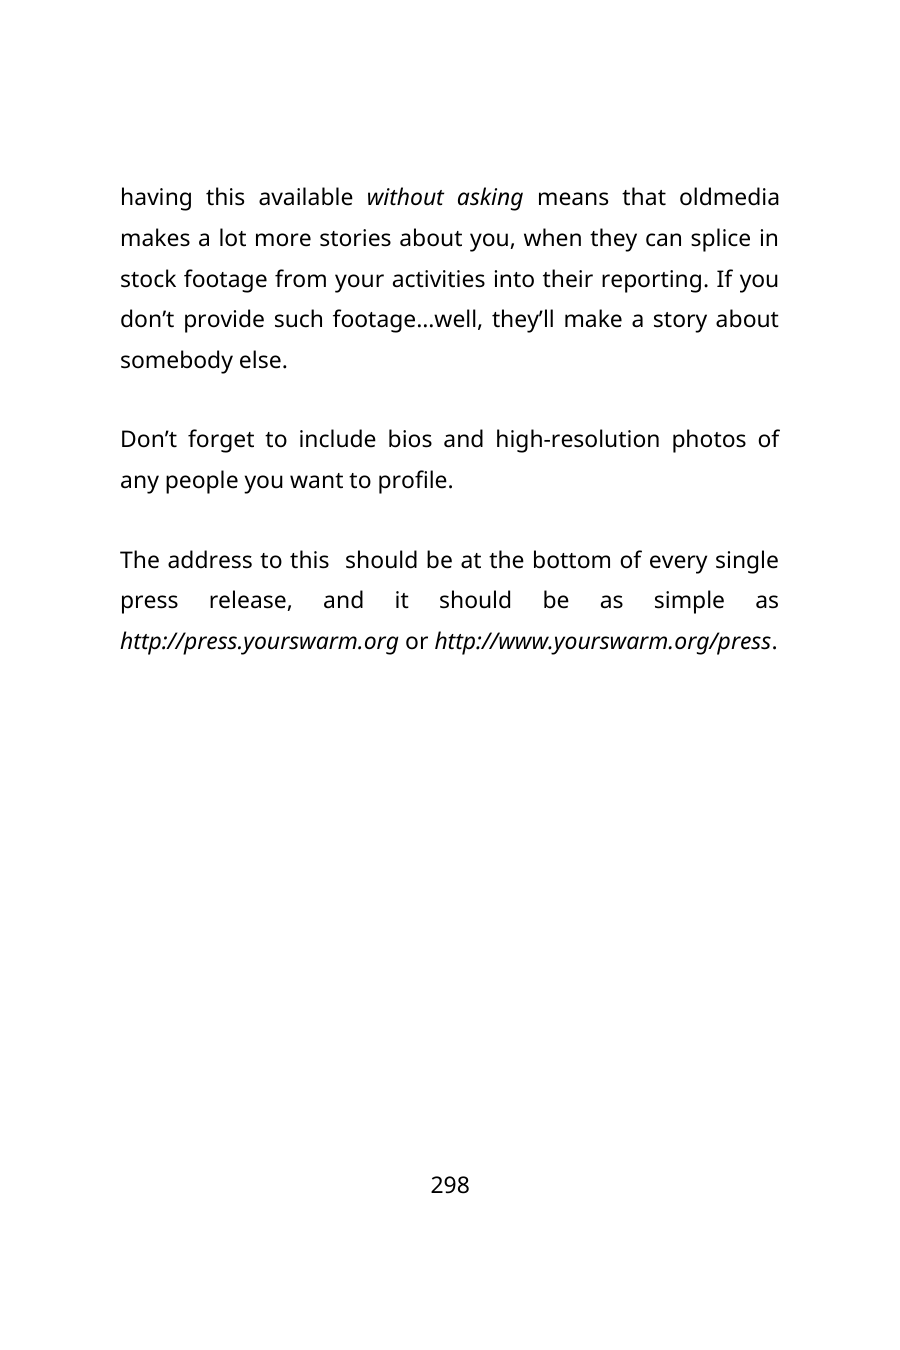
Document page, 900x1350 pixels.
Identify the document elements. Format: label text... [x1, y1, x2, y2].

text having this available without asking means that oldmedia makes a lot more stories about you, when they can splice in stock footage from your activities into their reporting. If you don’t provide such footage…well, they’ll make a story about somebody else. [120, 181, 780, 375]
text Don’t forget to include bios and high-resolution photos of any people you want to profile. [120, 423, 780, 495]
text The address to this should be at the bottom of every single press release, and it should be as simple as http://press.yourswarm.org or http://www.yourswarm.org/press. [120, 543, 780, 656]
